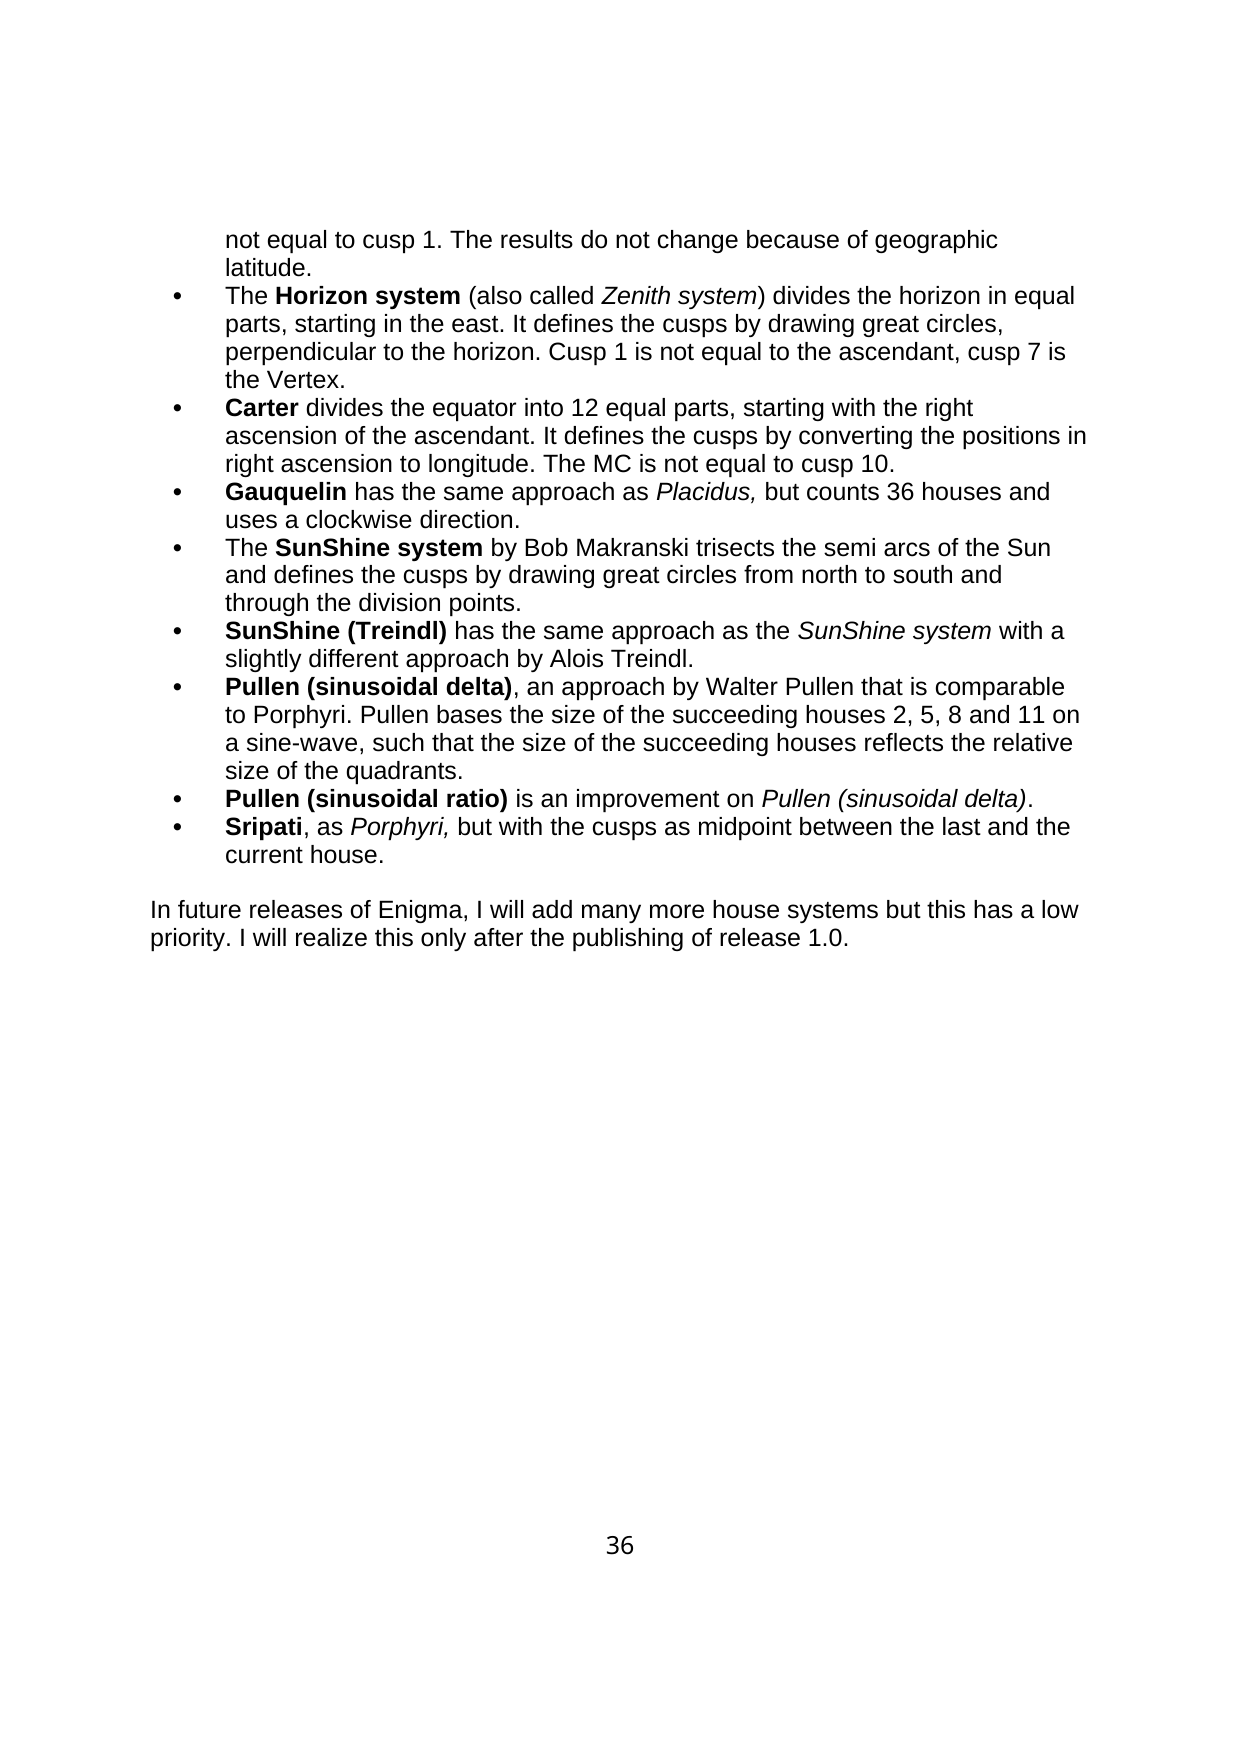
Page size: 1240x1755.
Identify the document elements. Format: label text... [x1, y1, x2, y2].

text In future releases of Enigma, I will add many more house systems but this has a low priority. I will realize this only after the publishing of release 1.0. [150, 896, 1089, 952]
list Gauquelin has the same approach as Placidus, but counts 36 houses and uses a clockwise direction. [173, 477, 1089, 533]
list not equal to cusp 1. The results do not change because of geographic latitude. [173, 226, 1089, 282]
list Pullen (sinusoidal delta), an approach by Walter Pullen that is comparable to Porphyri. Pullen bases the size of the succeeding houses 2, 5, 8 and 11 on a sine-wave, such that the size of the succeeding houses reflects the relative size of the quadrants. [173, 673, 1089, 784]
list Carter divides the equator into 12 equal parts, starting with the right ascension of the ascendant. It defines the cusps by converting the positions in right ascension to longitude. The MC is not equal to cusp 10. [173, 394, 1089, 477]
list Pullen (sinusoidal ratio) is an improvement on Pullen (sinusoidal delta). [173, 784, 1089, 812]
list SunShine (Treindl) has the same approach as the SunShine system with a slightly different approach by Alois Treindl. [173, 617, 1089, 673]
list The SunShine system by Bob Makranski trisects the semi arcs of the Sun and defines the cusps by drawing great circles from north to south and through the division points. [173, 533, 1089, 617]
list The Horizon system (also called Zenith system) divides the horizon in equal parts, starting in the east. It defines the cusps by drawing great circles, perpendicular to the horizon. Cusp 1 is not equal to the ascendant, cusp 7 is the Vertex. [173, 282, 1089, 394]
list Sripati, as Porphyri, but with the cusps as midpoint between the last and the current house. [173, 812, 1089, 868]
